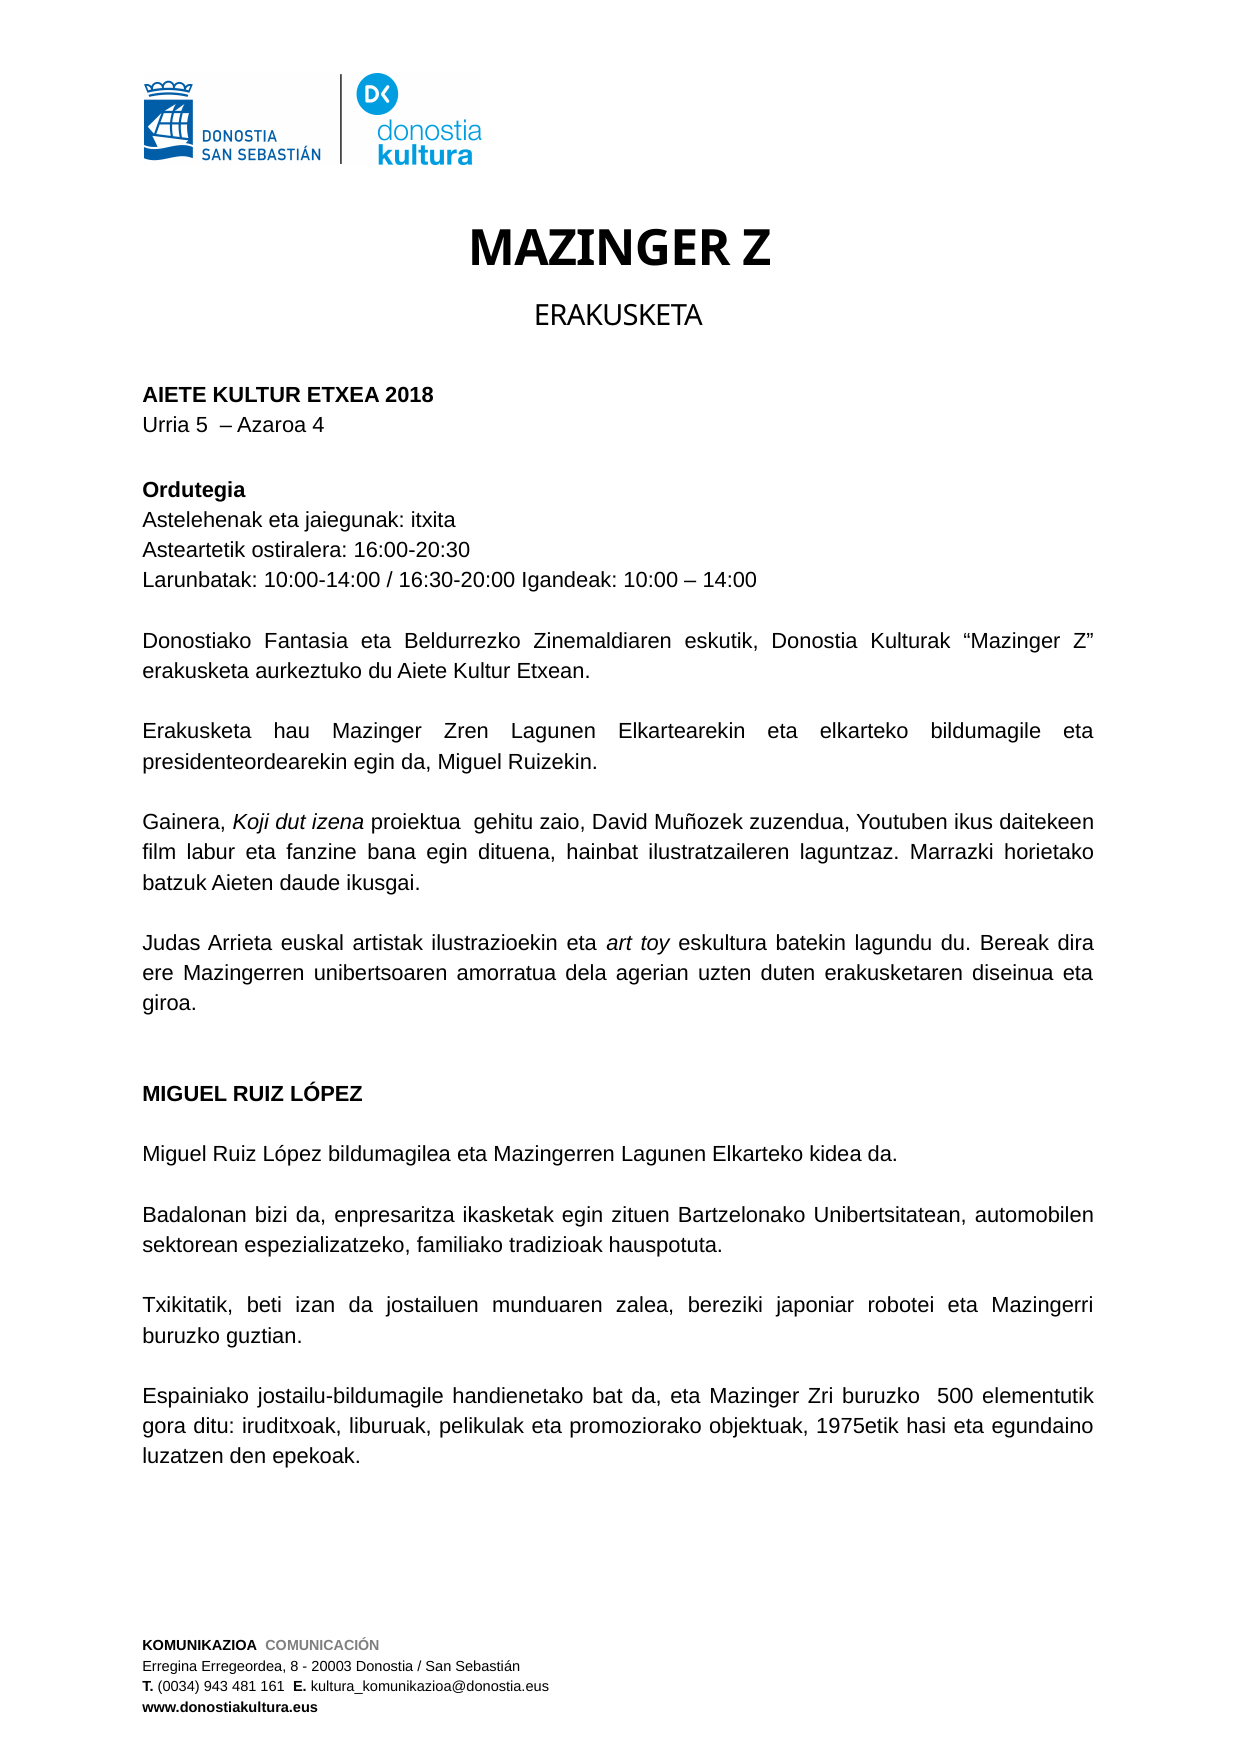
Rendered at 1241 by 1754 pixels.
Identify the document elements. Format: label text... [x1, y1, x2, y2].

text MIGUEL RUIZ LÓPEZ [142, 1081, 1095, 1106]
text Astelehenak eta jaiegunak: itxita [142, 507, 1095, 532]
text Gainera, Koji dut izena proiektua gehitu zaio, David Muñozek zuzendua, Youtuben ikus daitekeen film labur eta fanzine bana egin dituena, hainbat ilustratzaileren laguntzaz. Marrazki horietako batzuk Aieten daude ikusgai. [142, 809, 1095, 894]
text Espainiako jostailu-bildumagile handienetako bat da, eta Mazinger Zri buruzko 500 elementutik gora ditu: iruditxoak, liburuak, pelikulak eta promoziorako objektuak, 1975etik hasi eta egundaino luzatzen den epekoak. [142, 1383, 1095, 1468]
text Judas Arrieta euskal artistak ilustrazioekin eta art toy eskultura batekin lagundu du. Bereak dira ere Mazingerren unibertsoaren amorratua dela agerian uzten duten erakusketaren diseinua eta giroa. [142, 930, 1095, 1015]
text Ordutegia [142, 477, 1095, 502]
picture [144, 73, 482, 165]
text Asteartetik ostiralera: 16:00-20:30 [142, 537, 1095, 562]
text ERAKUSKETA [142, 294, 1095, 333]
text Badalonan bizi da, enpresaritza ikasketak egin zituen Bartzelonako Unibertsitatean, automobilen sektorean espezializatzeko, familiako tradizioak hauspotuta. [142, 1202, 1095, 1257]
text Donostiako Fantasia eta Beldurrezko Zinemaldiaren eskutik, Donostia Kulturak “Mazinger Z” erakusketa aurkeztuko du Aiete Kultur Etxean. [142, 628, 1095, 683]
text Miguel Ruiz López bildumagilea eta Mazingerren Lagunen Elkarteko kidea da. [142, 1141, 1095, 1166]
text Mazinger z [144, 212, 1095, 280]
text Urria 5 – Azaroa 4 [142, 412, 1095, 438]
picture [366, 86, 378, 102]
text Erakusketa hau Mazinger Zren Lagunen Elkartearekin eta elkarteko bildumagile eta presidenteordearekin egin da, Miguel Ruizekin. [142, 718, 1095, 774]
text Txikitatik, beti izan da jostailuen munduaren zalea, bereziki japoniar robotei eta Mazingerri buruzko guztian. [142, 1292, 1095, 1348]
text Larunbatak: 10:00-14:00 / 16:30-20:00 Igandeak: 10:00 – 14:00 [142, 567, 1095, 592]
text AIETE KULTUR ETXEA 2018 [142, 382, 1095, 407]
picture [382, 86, 388, 102]
